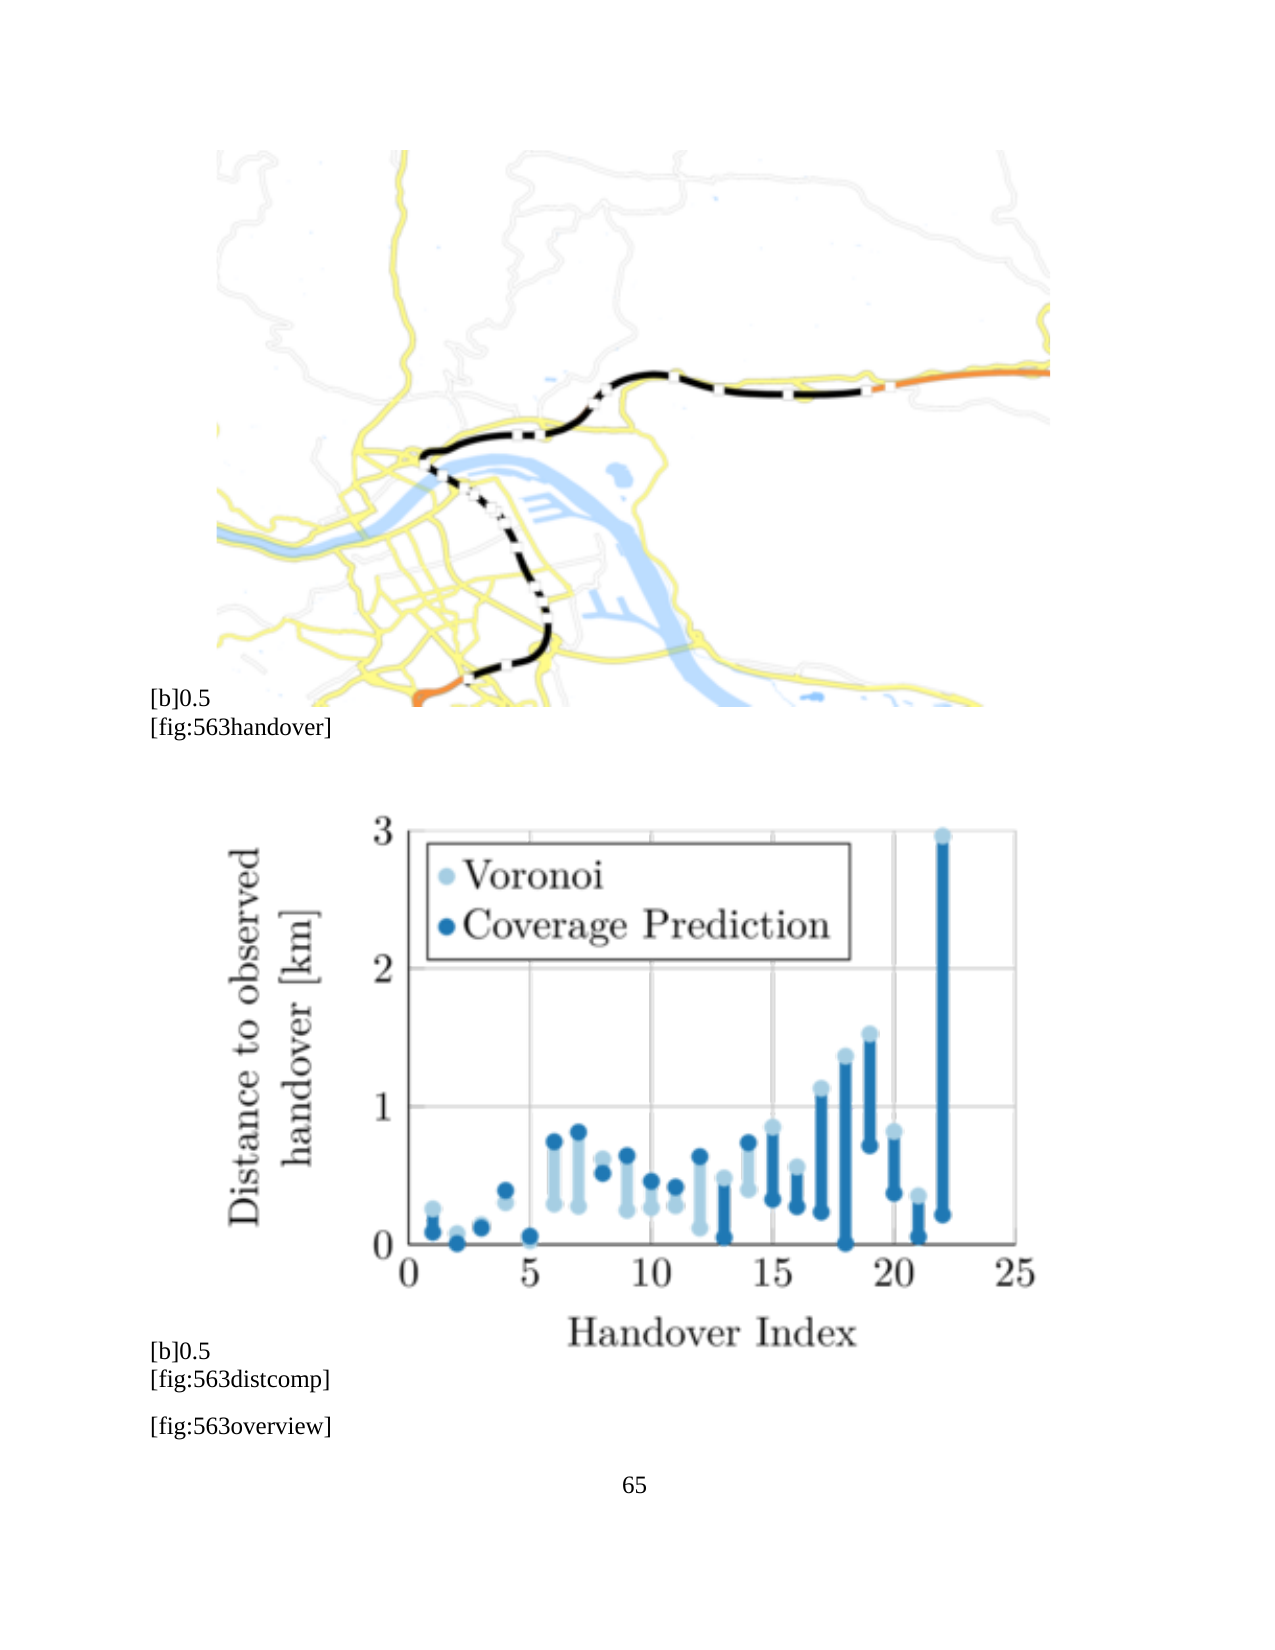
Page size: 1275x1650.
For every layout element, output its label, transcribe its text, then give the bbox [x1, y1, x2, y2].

text [b]0.5 [fig:563handover] [150, 707, 1125, 740]
text [b]0.5 [fig:563distcomp] [150, 1360, 1125, 1393]
text [fig:563overview] [150, 1411, 1125, 1440]
picture [216, 805, 1050, 1360]
picture [216, 150, 1050, 707]
